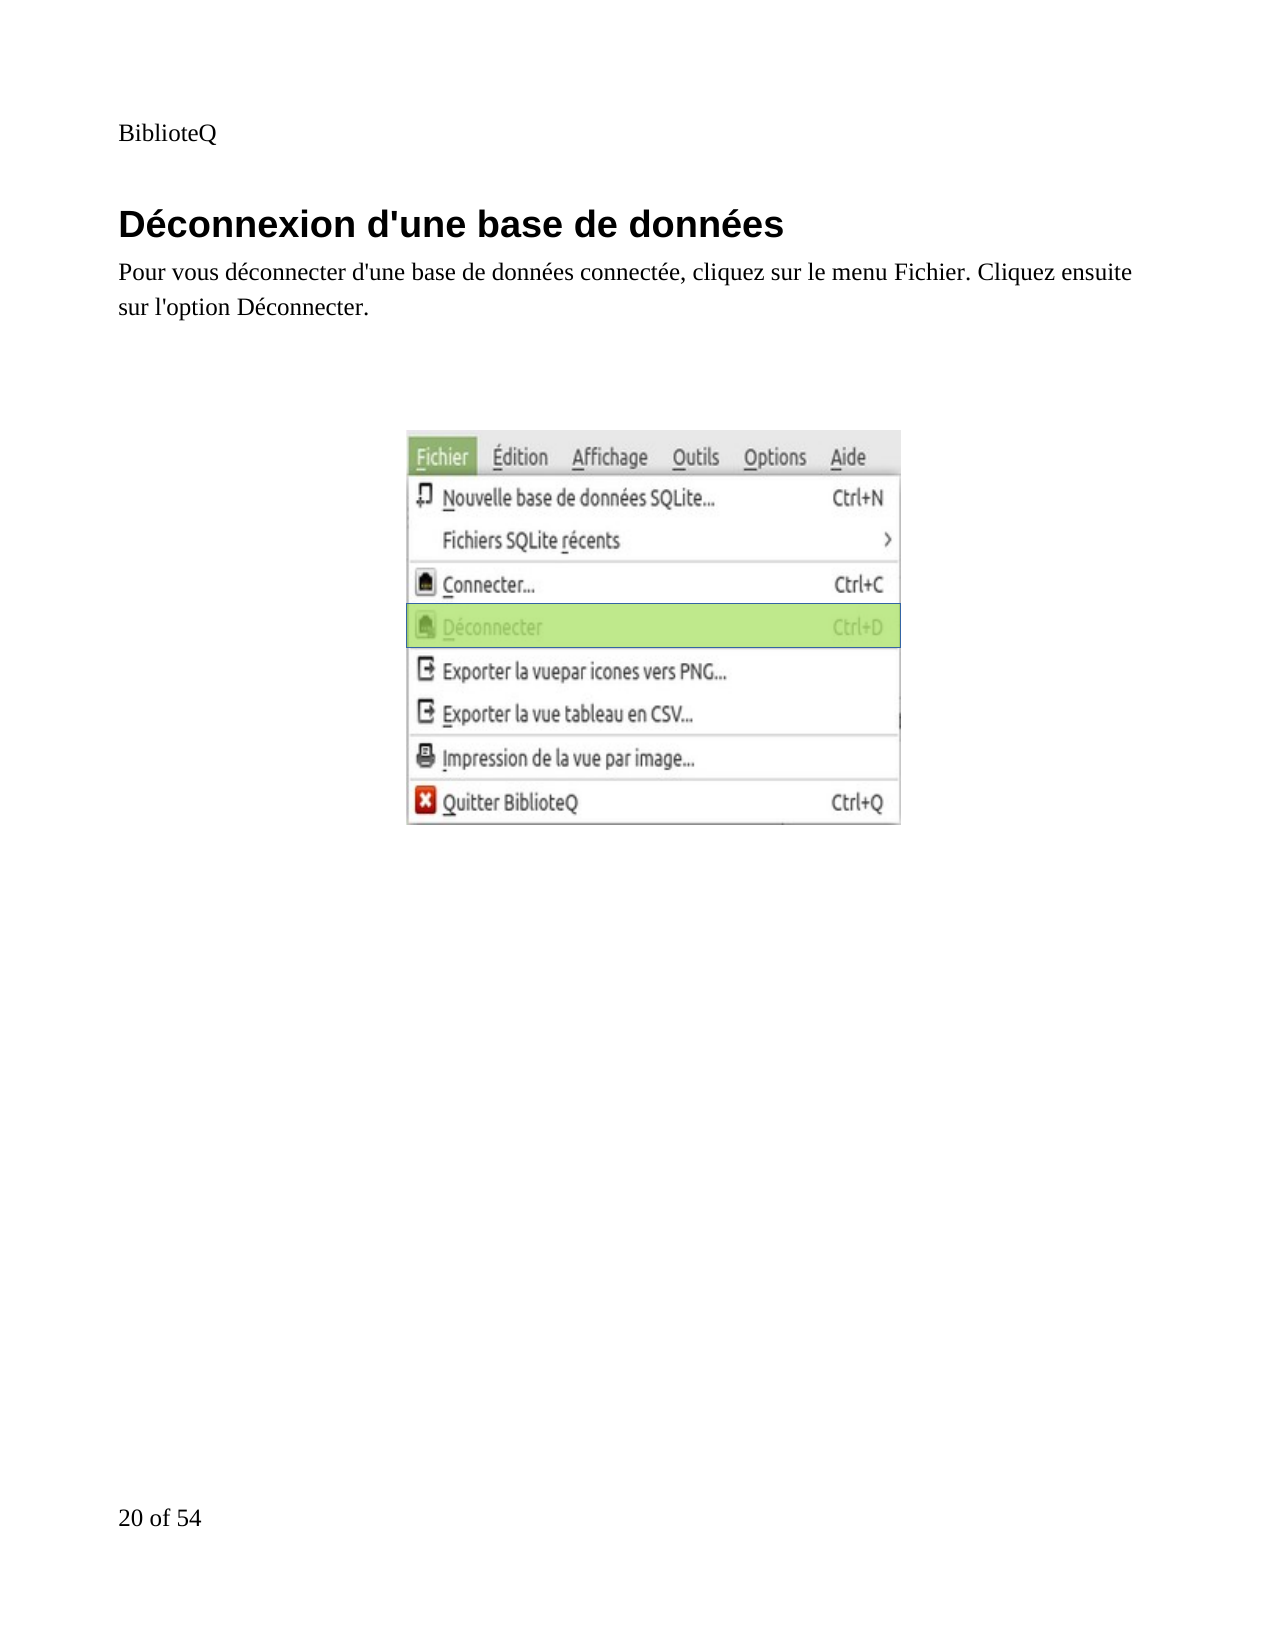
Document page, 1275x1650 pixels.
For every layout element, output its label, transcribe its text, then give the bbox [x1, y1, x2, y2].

text Pour vous déconnecter d'une base de données connectée, cliquez sur le menu Fichier. Cliquez ensuite sur l'option Déconnecter. [118, 257, 1157, 321]
picture [406, 430, 901, 603]
subtitle Déconnexion d'une base de données [118, 201, 1157, 245]
picture [406, 648, 901, 825]
